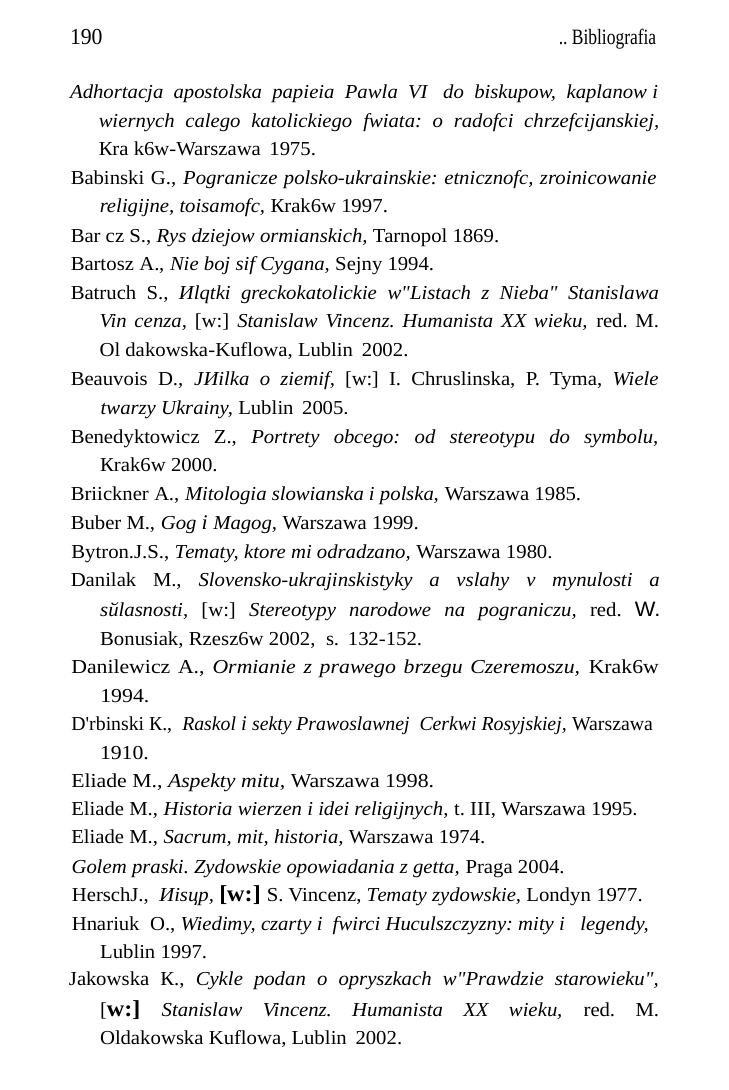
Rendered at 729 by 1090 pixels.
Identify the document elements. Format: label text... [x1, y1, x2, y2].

text 1910. [100, 741, 672, 763]
text Babinski G., Pogranicze polsko-ukrainskie: etnicznofc, zroinicowanie religijne, toisamofc, Кrak6w 1997. [71, 166, 657, 217]
text Batruch S., Иlqtki greckokatolickie w"Listach z Nieba" Stanislawa Vin­ cenza, [w:] Stanislaw Vincenz. Humanista ХХ wieku, red. М. Ol­ dakowska-Kuflowa, Lublin 2002. [71, 281, 659, 361]
text Danilak М., Slovensko-ukrajinskistyky а vslahy v mynulosti а sйlasnosti, [w:] Stereotypy narodowe па pograniczu, red. W. Bonusiak, Rzesz6w 2002, s. 132-152. [71, 568, 660, 649]
text Jakowska К., Cykle podan о opryszkach w"Prawdzie starowieku", [w:] Stanislaw Vincenz. Humanista ХХ wieku, red. М. Oldakowska­ Kuflowa, Lublin 2002. [68, 966, 659, 1049]
text Danilewicz А., Ormianie z prawego brzegu Czeremoszu, Krak6w 1994. [71, 655, 659, 707]
text Bytron.J.S., Тетаtу, ktore ті odradzano, Warszawa 1980. [71, 540, 672, 563]
text Eliade М., Historia wierzen і idei religijnych, t. ІІІ, Warszawa 1995. Eliade М., Sacrum, mit, historia, Warszawa 1974. [71, 797, 643, 848]
text Beauvois D., JИilka о ziemif, [w:] І. Chruslinska, Р. Tyma, Wiele twarzy Ukrainy, Lublin 2005. [71, 367, 658, 418]
text Hnariuk О., Wiedimy, czarty і fwirci Huculszczyzny: mity і legendy, [72, 912, 672, 935]
text Bar cz S., Rys dziejow ormianskich, Tarnopol 1869. Bartosz А., Nie boj sif Cygana, Sejny 1994. [71, 224, 541, 275]
text 190 .. Bibliografia [70, 23, 672, 49]
text Briickner А., Mitologia slowianska і polska, Warszawa 1985. Buber М., Gog і Magog, Warszawa 1999. [71, 482, 586, 534]
text D'rbinski К., Raskol і sekty Prawoslawnej Cerkwi Rosyjskiej, Warszawa [71, 712, 672, 735]
text Eliade М., Aspekty mitu, Warszawa 1998. [71, 769, 672, 791]
text Golem praski. Zydowskie opowiadania z getta, Praga 2004. HerschJ., Иіsцр, [w:] S. Vincenz, Тетаtу zydowskie, Londyn 1977. [71, 855, 646, 907]
text Benedyktowicz Z., Portrety obcego: od stereotypu do symbolu, Кrak6w 2000. [71, 425, 658, 476]
text Adhortacja apostolska раріеіа Pawla VI do biskupow, kaplanow і wiernych calego katolickiego fwiata: о radofci chrzefcijanskiej, Кra­ k6w-Warszawa 1975. [70, 80, 659, 160]
text Lublin 1997. [100, 940, 672, 963]
